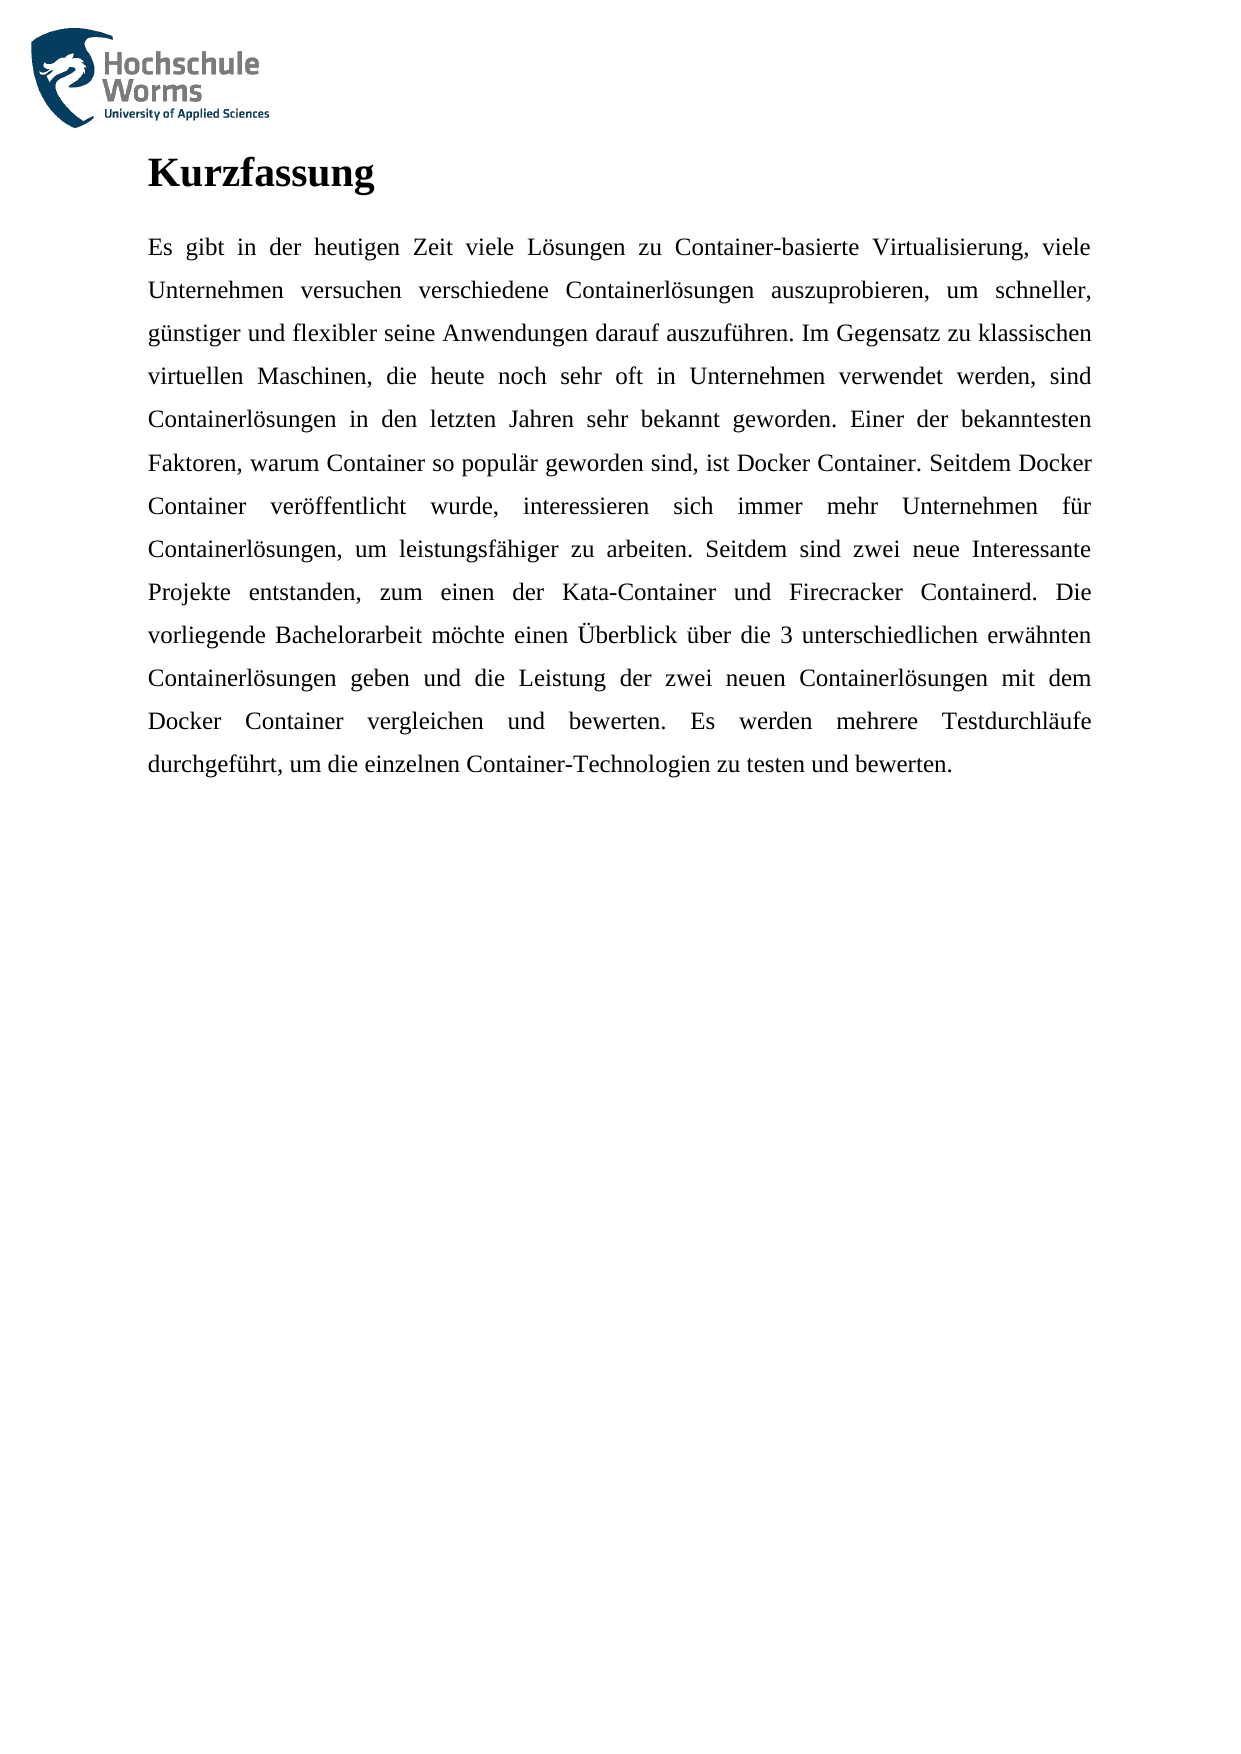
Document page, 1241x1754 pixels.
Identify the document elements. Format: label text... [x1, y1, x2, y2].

text Kurzfassung [148, 148, 1092, 196]
text Es gibt in der heutigen Zeit viele Lösungen zu Container-basierte Virtualisierung, viele Unternehmen versuchen verschiedene Containerlösungen auszuprobieren, um schneller, günstiger und flexibler seine Anwendungen darauf auszuführen. Im Gegensatz zu klassischen virtuellen Maschinen, die heute noch sehr oft in Unternehmen verwendet werden, sind Containerlösungen in den letzten Jahren sehr bekannt geworden. Einer der bekanntesten Faktoren, warum Container so populär geworden sind, ist Docker Container. Seitdem Docker Container veröffentlicht wurde, interessieren sich immer mehr Unternehmen für Containerlösungen, um leistungsfähiger zu arbeiten. Seitdem sind zwei neue Interessante Projekte entstanden, zum einen der Kata-Container und Firecracker Containerd. Die vorliegende Bachelorarbeit möchte einen Überblick über die 3 unterschiedlichen erwähnten Containerlösungen geben und die Leistung der zwei neuen Containerlösungen mit dem Docker Container vergleichen und bewerten. Es werden mehrere Testdurchläufe durchgeführt, um die einzelnen Container-Technologien zu testen und bewerten. [148, 232, 1092, 778]
